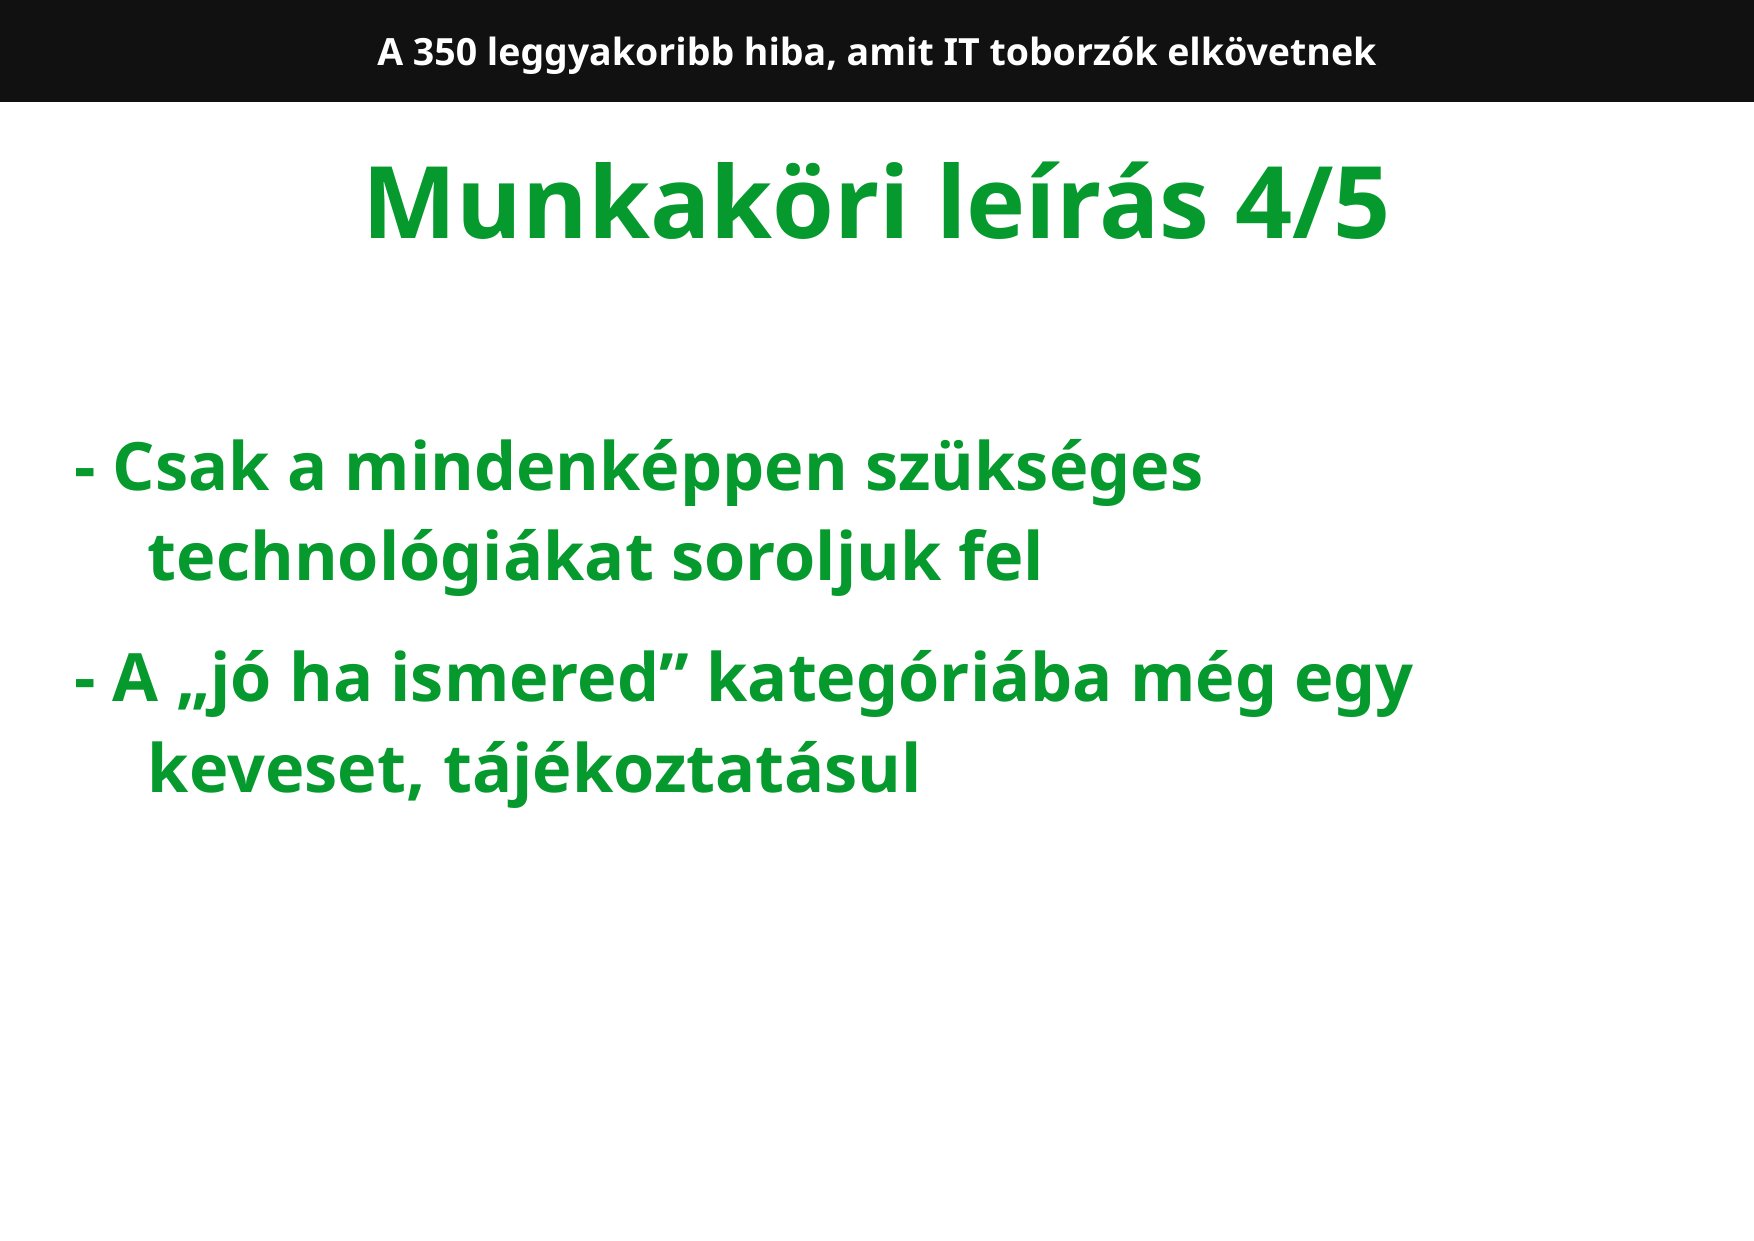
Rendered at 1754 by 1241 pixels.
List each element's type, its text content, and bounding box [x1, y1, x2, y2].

text - Csak a mindenképpen szükséges technológiákat soroljuk fel [74, 419, 1754, 600]
text - A „jó ha ismered” kategóriába még egy keveset, tájékoztatásul [74, 630, 1754, 812]
text Munkaköri leírás 4/5 [0, 132, 1754, 268]
